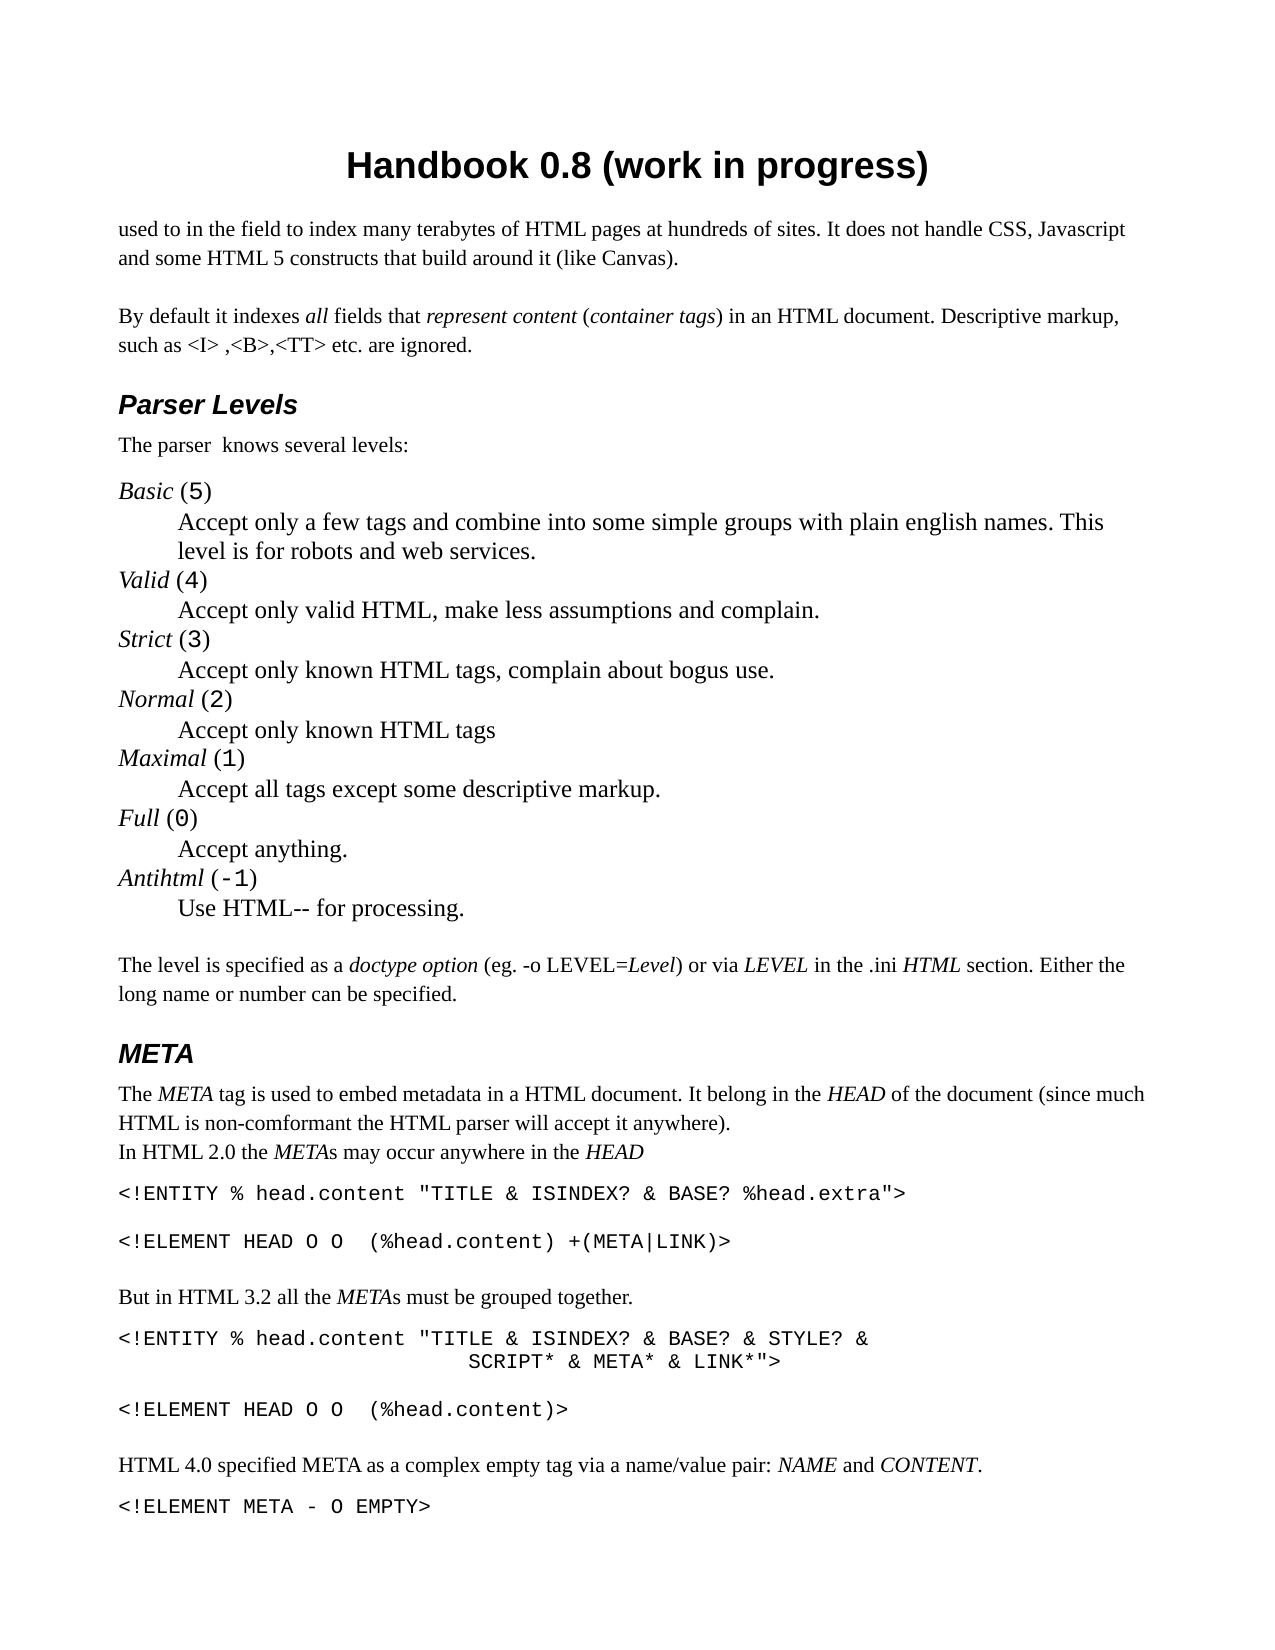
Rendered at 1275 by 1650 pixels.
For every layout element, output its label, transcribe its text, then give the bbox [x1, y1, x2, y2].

subtitle Full (0) [118, 803, 1157, 834]
text <!ENTITY % head.content "TITLE & ISINDEX? & BASE? & STYLE? & [118, 1328, 1157, 1351]
text The level is specified as a doctype option (eg. -o LEVEL=Level) or via LEVEL in the .ini HTML section. Either the long name or number can be specified. [118, 952, 1157, 1006]
subtitle Normal (2) [118, 684, 1157, 715]
subtitle Antihtml (-1) [118, 863, 1157, 893]
text <!ELEMENT HEAD O O (%head.content) +(META|LINK)> [118, 1231, 1157, 1254]
text By default it indexes all fields that represent content (container tags) in an HTML document. Descriptive markup, such as <I> ,<B>,<TT> etc. are ignored. [118, 303, 1157, 357]
text HTML 4.0 specified META as a complex empty tag via a name/value pair: NAME and CONTENT. [118, 1452, 1157, 1477]
text used to in the field to index many terabytes of HTML pages at hundreds of sites. It does not handle CSS, Javascript and some HTML 5 constructs that build around it (like Canvas). [118, 216, 1157, 270]
text SCRIPT* & META* & LINK*"> [118, 1351, 1157, 1375]
text In HTML 2.0 the METAs may occur anywhere in the HEAD [118, 1139, 1157, 1164]
list Accept only known HTML tags [177, 715, 1157, 743]
text <!ENTITY % head.content "TITLE & ISINDEX? & BASE? %head.extra"> [118, 1183, 1157, 1207]
list Accept all tags except some descriptive markup. [177, 774, 1157, 803]
subtitle Parser Levels [118, 388, 1157, 420]
text The parser knows several levels: [118, 432, 1157, 458]
list Accept only valid HTML, make less assumptions and complain. [177, 596, 1157, 624]
subtitle Strict (3) [118, 624, 1157, 655]
list Accept only known HTML tags, complain about bogus use. [177, 655, 1157, 684]
text <!ELEMENT META - O EMPTY> [118, 1496, 1157, 1519]
subtitle Maximal (1) [118, 743, 1157, 774]
subtitle META [118, 1037, 1157, 1069]
text But in HTML 3.2 all the METAs must be grouped together. [118, 1284, 1157, 1309]
subtitle Valid (4) [118, 565, 1157, 596]
text <!ELEMENT HEAD O O (%head.content)> [118, 1399, 1157, 1422]
subtitle Basic (5) [118, 476, 1157, 507]
list Accept only a few tags and combine into some simple groups with plain english names. This level is for robots and web services. [177, 507, 1157, 565]
list Accept anything. [177, 834, 1157, 863]
list Use HTML-- for processing. [177, 893, 1157, 922]
text The META tag is used to embed metadata in a HTML document. It belong in the HEAD of the document (since much HTML is non-comformant the HTML parser will accept it anywhere). [118, 1081, 1157, 1136]
